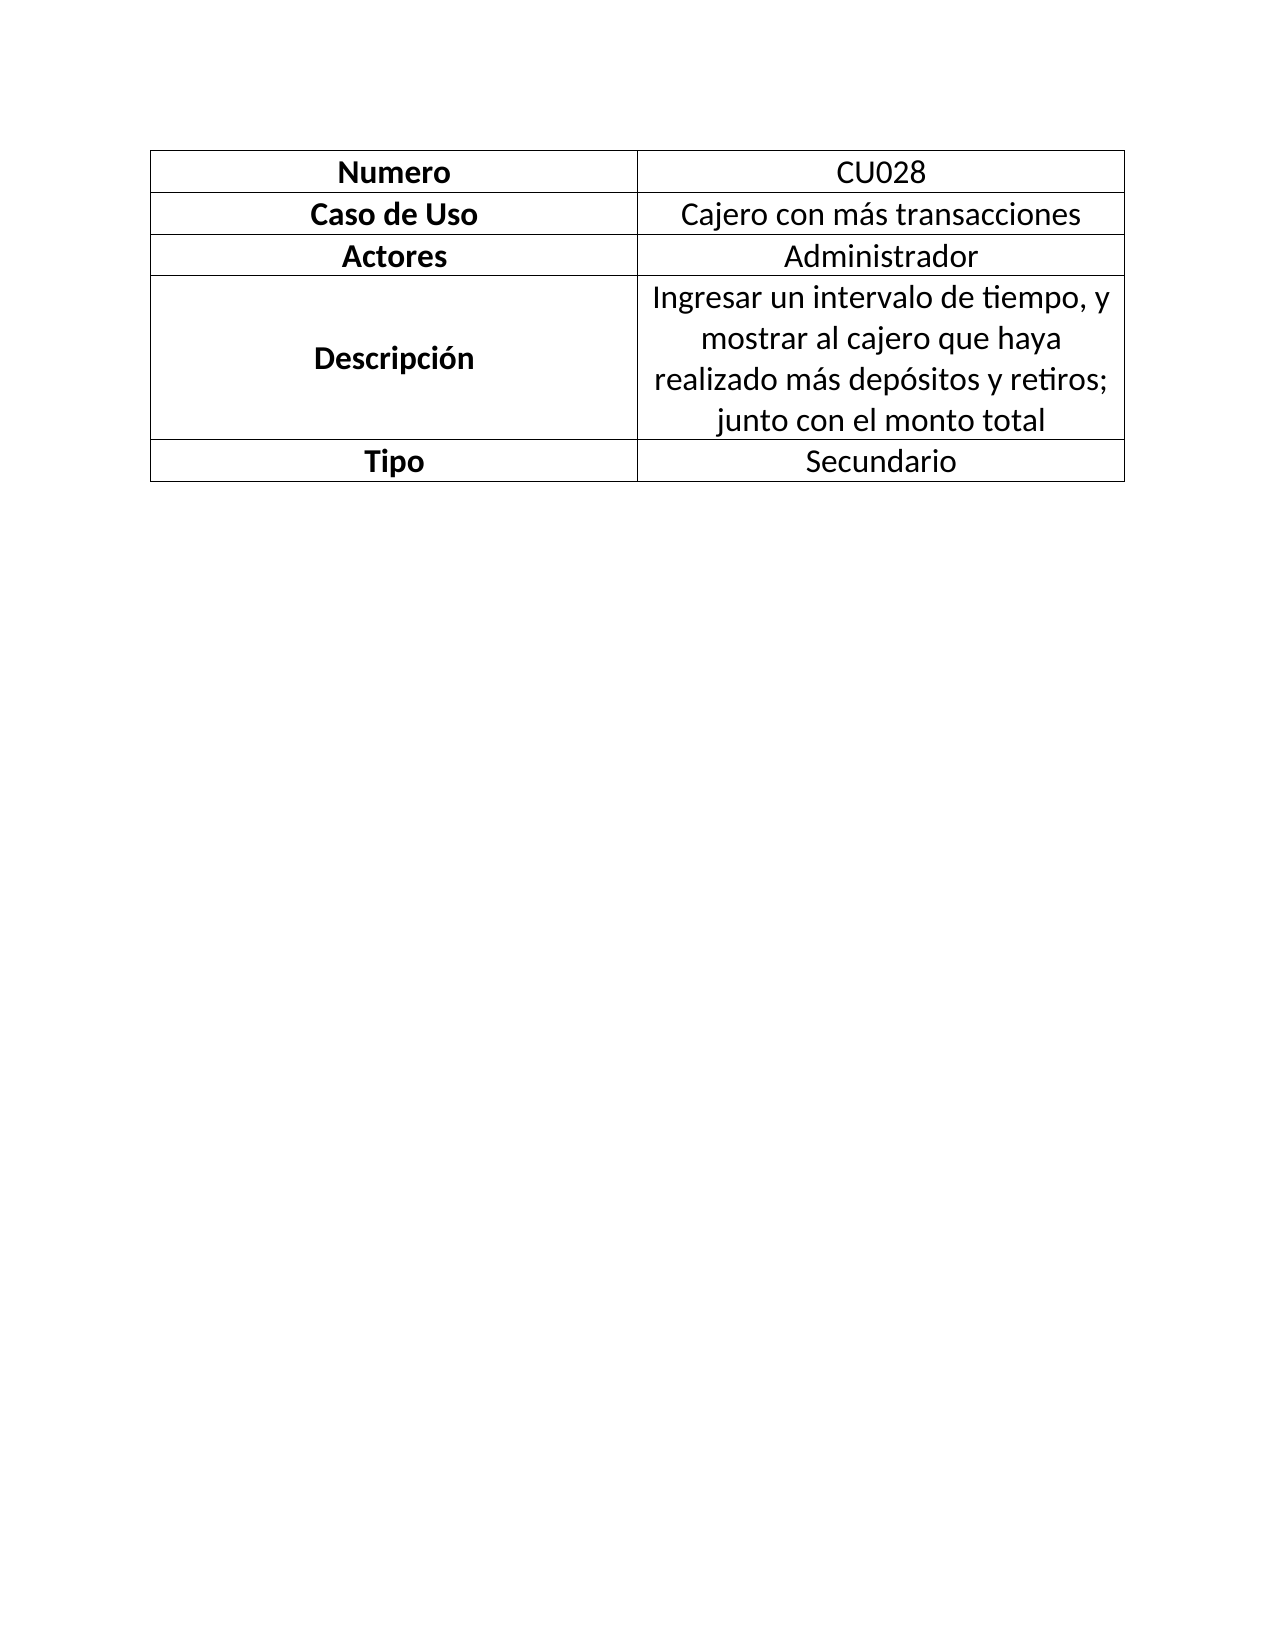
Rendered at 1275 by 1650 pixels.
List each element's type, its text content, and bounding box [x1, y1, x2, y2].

table_header Numero [151, 151, 637, 192]
table_header CU028 [638, 151, 1124, 192]
table_cell Cajero con más transacciones [638, 193, 1124, 233]
table_cell Secundario [638, 440, 1124, 481]
table_cell Ingresar un intervalo de tiempo, y mostrar al cajero que haya realizado más depósitos y retiros; junto con el monto total [638, 276, 1124, 439]
table_cell Administrador [638, 235, 1124, 275]
table_cell Tipo [151, 440, 637, 481]
table_cell Caso de Uso [151, 193, 637, 233]
table_cell Descripción [151, 276, 637, 439]
table_cell Actores [151, 235, 637, 275]
